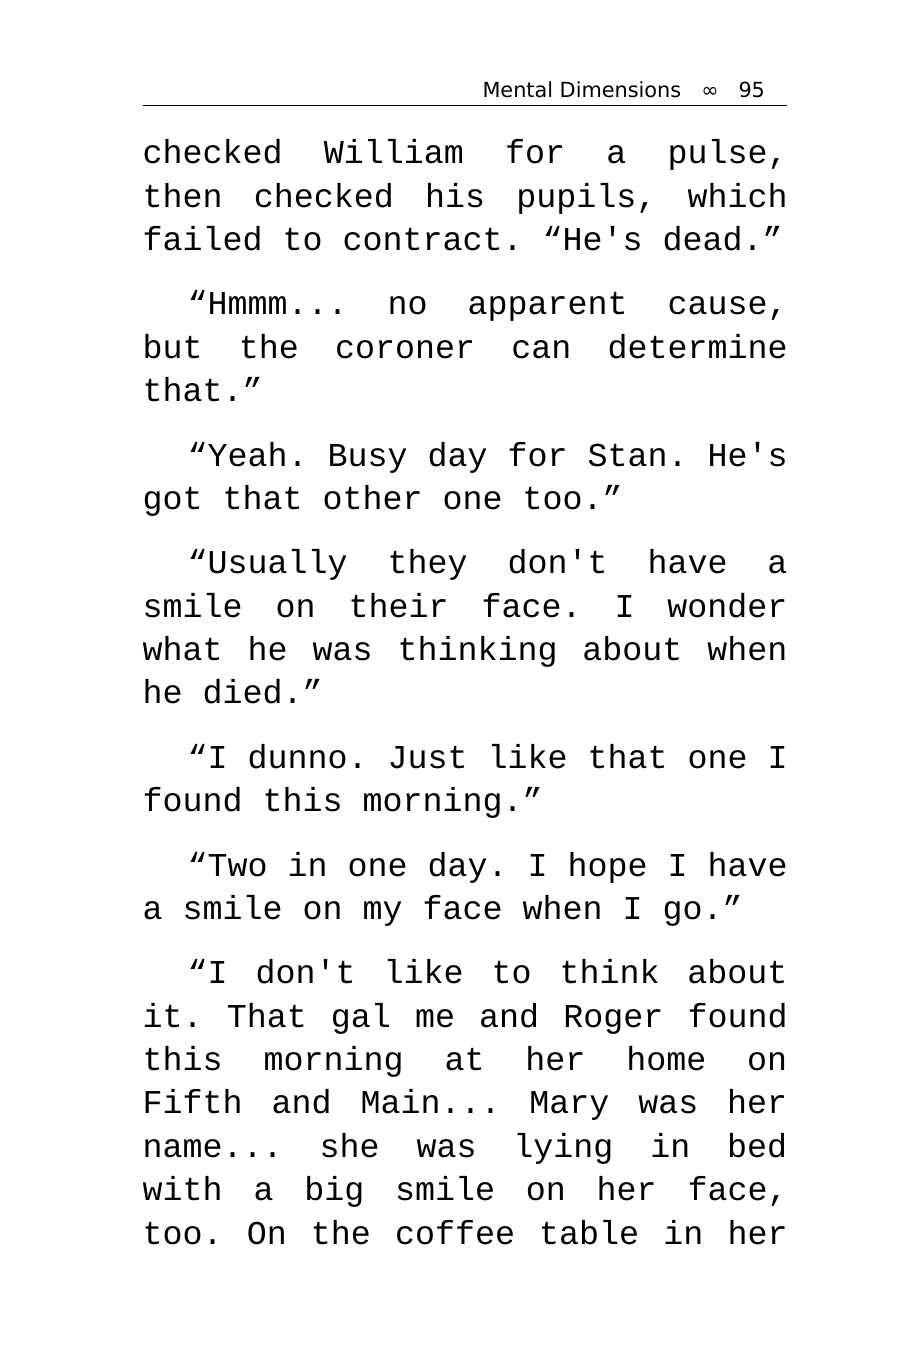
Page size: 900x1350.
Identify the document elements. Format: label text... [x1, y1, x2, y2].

text “Yeah. Busy day for Stan. He's got that other one too.” [142, 438, 787, 519]
text checked William for a pulse, then checked his pupils, which failed to contract. “He's dead.” [142, 136, 787, 261]
text “Two in one day. I hope I have a smile on my face when I go.” [142, 848, 787, 929]
text “Hmmm... no apparent cause, but the coroner can determine that.” [142, 287, 787, 412]
text “I don't like to think about it. That gal me and Roger found this morning at her home on Fifth and Main... Mary was her name... she was lying in bed with a big smile on her face, too. On the coffee table in her [142, 956, 787, 1254]
text “Usually they don't have a smile on their face. I wonder what he was thinking about when he died.” [142, 546, 787, 714]
text “I dunno. Just like that one I found this morning.” [142, 741, 787, 822]
